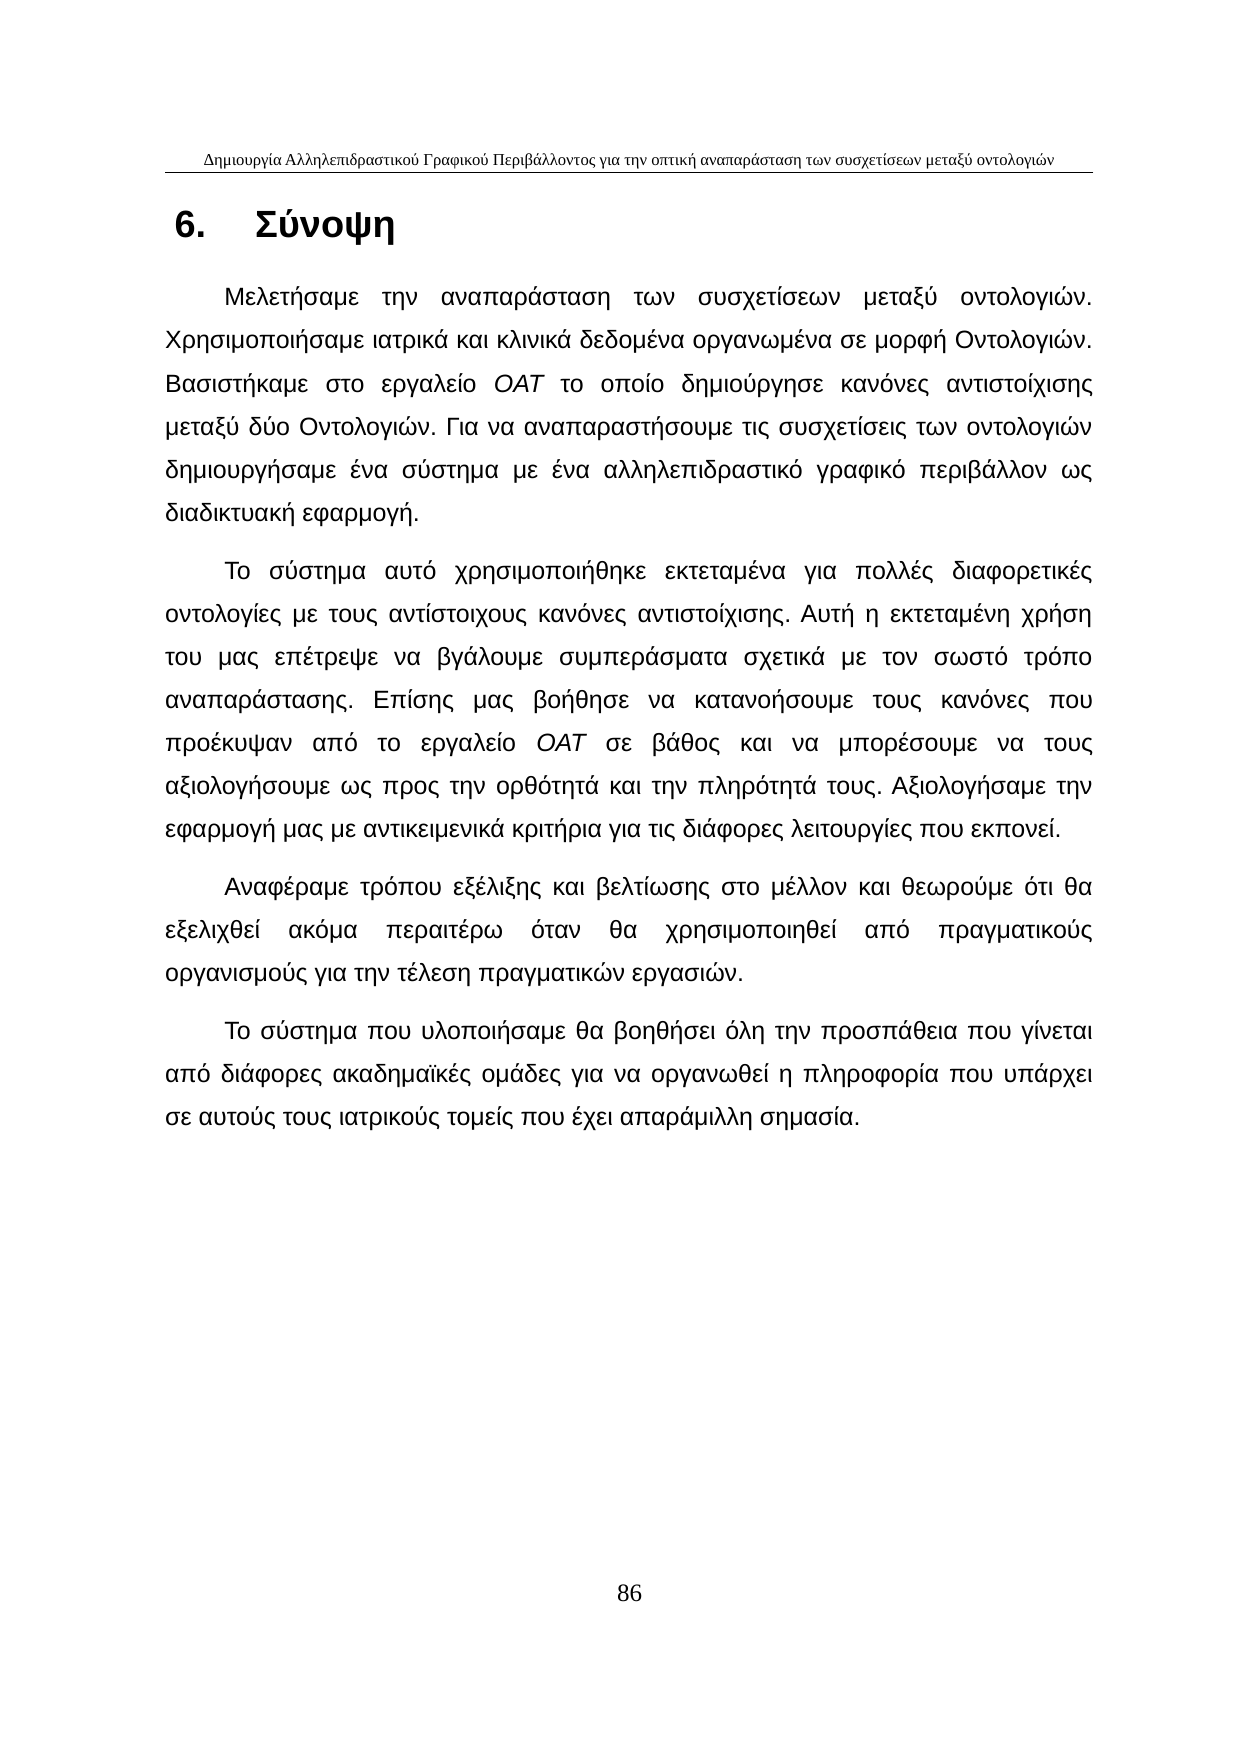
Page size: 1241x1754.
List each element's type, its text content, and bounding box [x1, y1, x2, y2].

subtitle Σύνοψη [174, 202, 1093, 246]
text Μελετήσαμε την αναπαράσταση των συσχετίσεων μεταξύ οντολογιών. Χρησιμοποιήσαμε ιατρικά και κλινικά δεδομένα οργανωμένα σε μορφή Οντολογιών. Βασιστήκαμε στο εργαλείο OAT το οποίο δημιούργησε κανόνες αντιστοίχισης μεταξύ δύο Οντολογιών. Για να αναπαραστήσουμε τις συσχετίσεις των οντολογιών δημιουργήσαμε ένα σύστημα με ένα αλληλεπιδραστικό γραφικό περιβάλλον ως διαδικτυακή εφαρμογή. [165, 282, 1093, 527]
text Το σύστημα αυτό χρησιμοποιήθηκε εκτεταμένα για πολλές διαφορετικές οντολογίες με τους αντίστοιχους κανόνες αντιστοίχισης. Αυτή η εκτεταμένη χρήση του μας επέτρεψε να βγάλουμε συμπεράσματα σχετικά με τον σωστό τρόπο αναπαράστασης. Επίσης μας βοήθησε να κατανοήσουμε τους κανόνες που προέκυψαν από το εργαλείο OAT σε βάθος και να μπορέσουμε να τους αξιολογήσουμε ως προς την ορθότητά και την πληρότητά τους. Αξιολογήσαμε την εφαρμογή μας με αντικειμενικά κριτήρια για τις διάφορες λειτουργίες που εκπονεί. [165, 556, 1093, 843]
text Το σύστημα που υλοποιήσαμε θα βοηθήσει όλη την προσπάθεια που γίνεται από διάφορες ακαδημαϊκές ομάδες για να οργανωθεί η πληροφορία που υπάρχει σε αυτούς τους ιατρικούς τομείς που έχει απαράμιλλη σημασία. [165, 1016, 1093, 1131]
text Αναφέραμε τρόπου εξέλιξης και βελτίωσης στο μέλλον και θεωρούμε ότι θα εξελιχθεί ακόμα περαιτέρω όταν θα χρησιμοποιηθεί από πραγματικούς οργανισμούς για την τέλεση πραγματικών εργασιών. [165, 872, 1093, 987]
